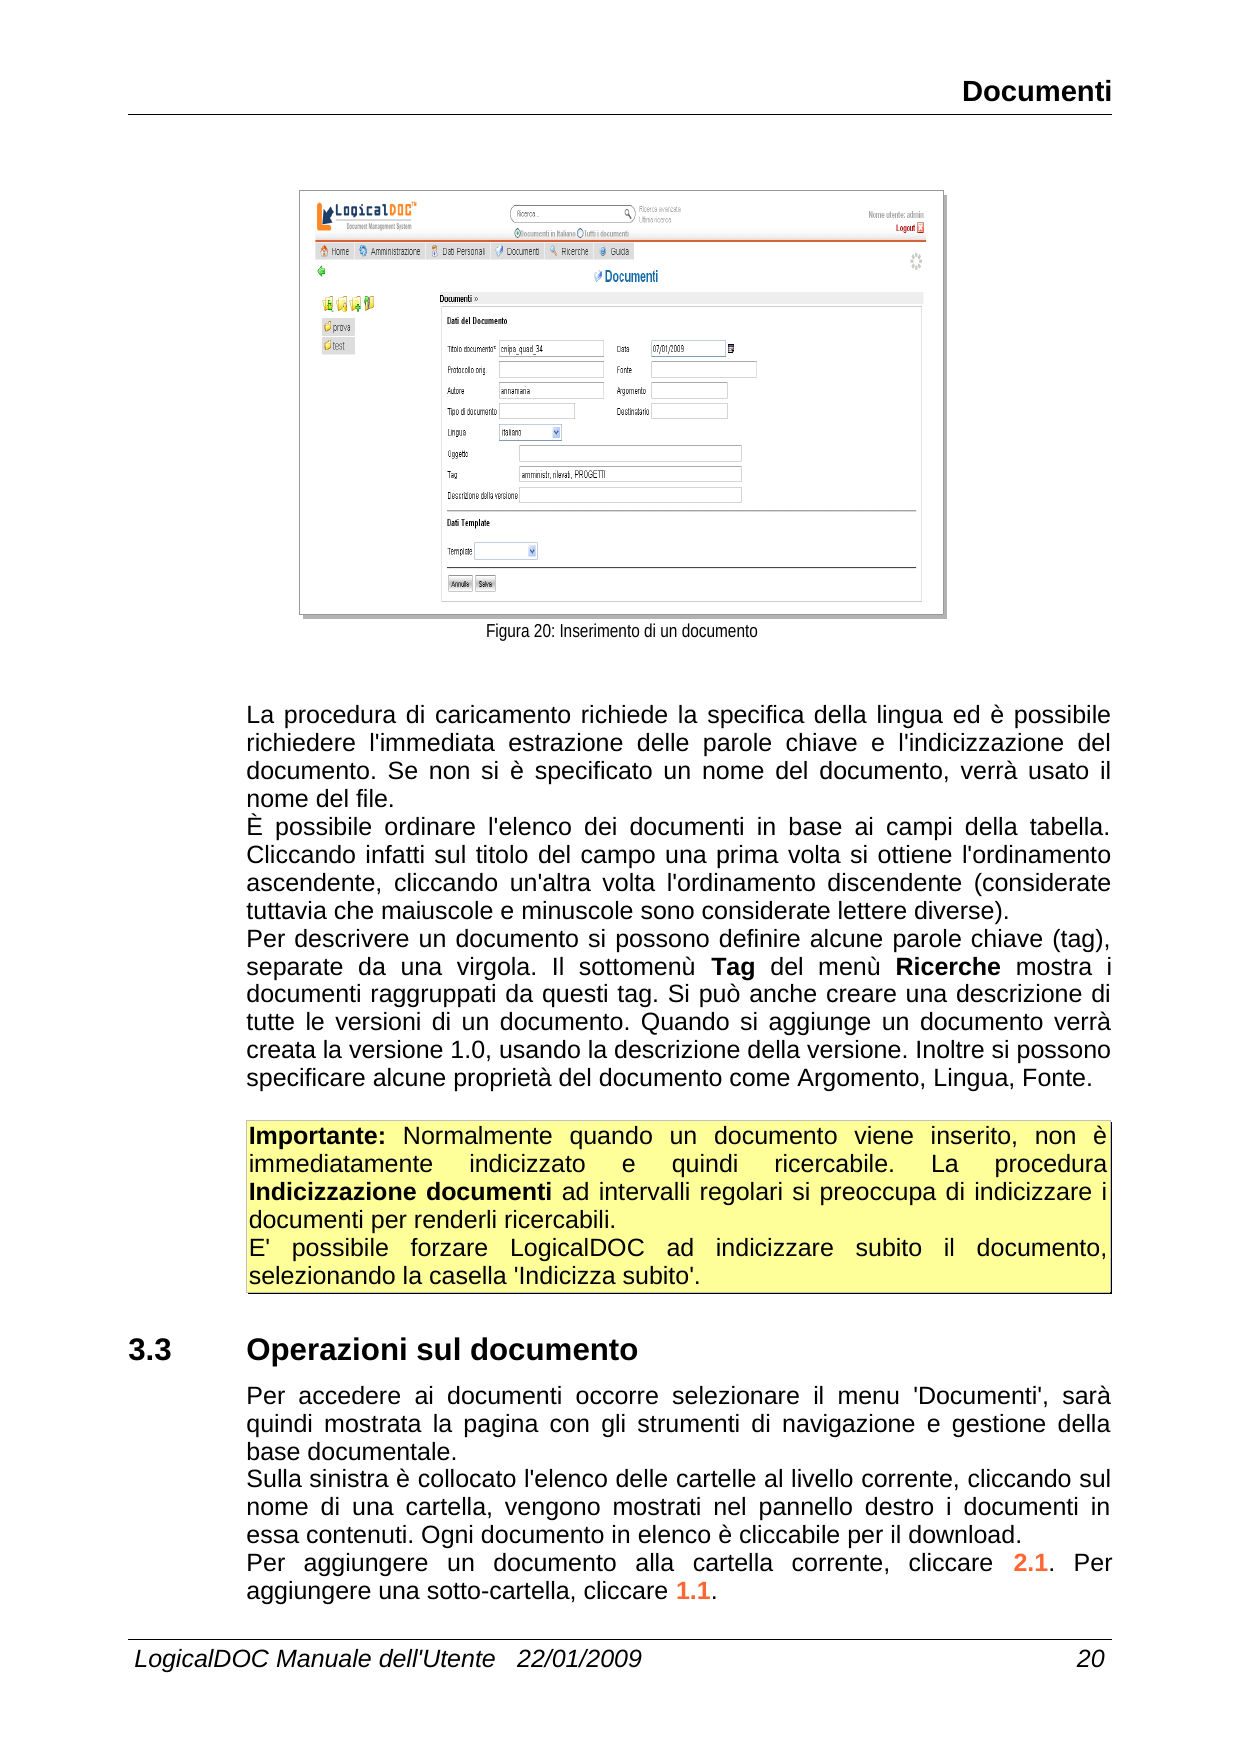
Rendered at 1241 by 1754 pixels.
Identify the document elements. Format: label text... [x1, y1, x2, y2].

text È possibile ordinare l'elenco dei documenti in base ai campi della tabella. Cliccando infatti sul titolo del campo una prima volta si ottiene l'ordinamento ascendente, cliccando un'altra volta l'ordinamento discendente (considerate tuttavia che maiuscole e minuscole sono considerate lettere diverse). [246, 813, 1112, 924]
text Per aggiungere un documento alla cartella corrente, cliccare 2.1. Per aggiungere una sotto-cartella, cliccare 1.1. [246, 1549, 1112, 1605]
subtitle Operazioni sul documento [128, 1332, 1112, 1367]
text E' possibile forzare LogicalDOC ad indicizzare subito il documento, selezionando la casella 'Indicizza subito'. [247, 1231, 1110, 1292]
text Figura 20: Inserimento di un documento [299, 615, 945, 642]
text La procedura di caricamento richiede la specifica della lingua ed è possibile richiedere l'immediata estrazione delle parole chiave e l'indicizzazione del documento. Se non si è specificato un nome del documento, verrà usato il nome del file. [246, 701, 1112, 813]
text Sulla sinistra è collocato l'elenco delle cartelle al livello corrente, cliccando sul nome di una cartella, vengono mostrati nel pannello destro i documenti in essa contenuti. Ogni documento in elenco è cliccabile per il download. [246, 1465, 1112, 1549]
picture [315, 199, 927, 606]
text Per accedere ai documenti occorre selezionare il menu 'Documenti', sarà quindi mostrata la pagina con gli strumenti di navigazione e gestione della base documentale. [246, 1381, 1112, 1465]
text Per descrivere un documento si possono definire alcune parole chiave (tag), separate da una virgola. Il sottomenù Tag del menù Ricerche mostra i documenti raggruppati da questi tag. Si può anche creare una descrizione di tutte le versioni di un documento. Quando si aggiunge un documento verrà creata la versione 1.0, usando la descrizione della versione. Inoltre si possono specificare alcune proprietà del documento come Argomento, Lingua, Fonte. [246, 924, 1112, 1092]
text Importante: Normalmente quando un documento viene inserito, non è immediatamente indicizzato e quindi ricercabile. La procedura Indicizzazione documenti ad intervalli regolari si preoccupa di indicizzare i documenti per renderli ricercabili. [247, 1121, 1110, 1231]
